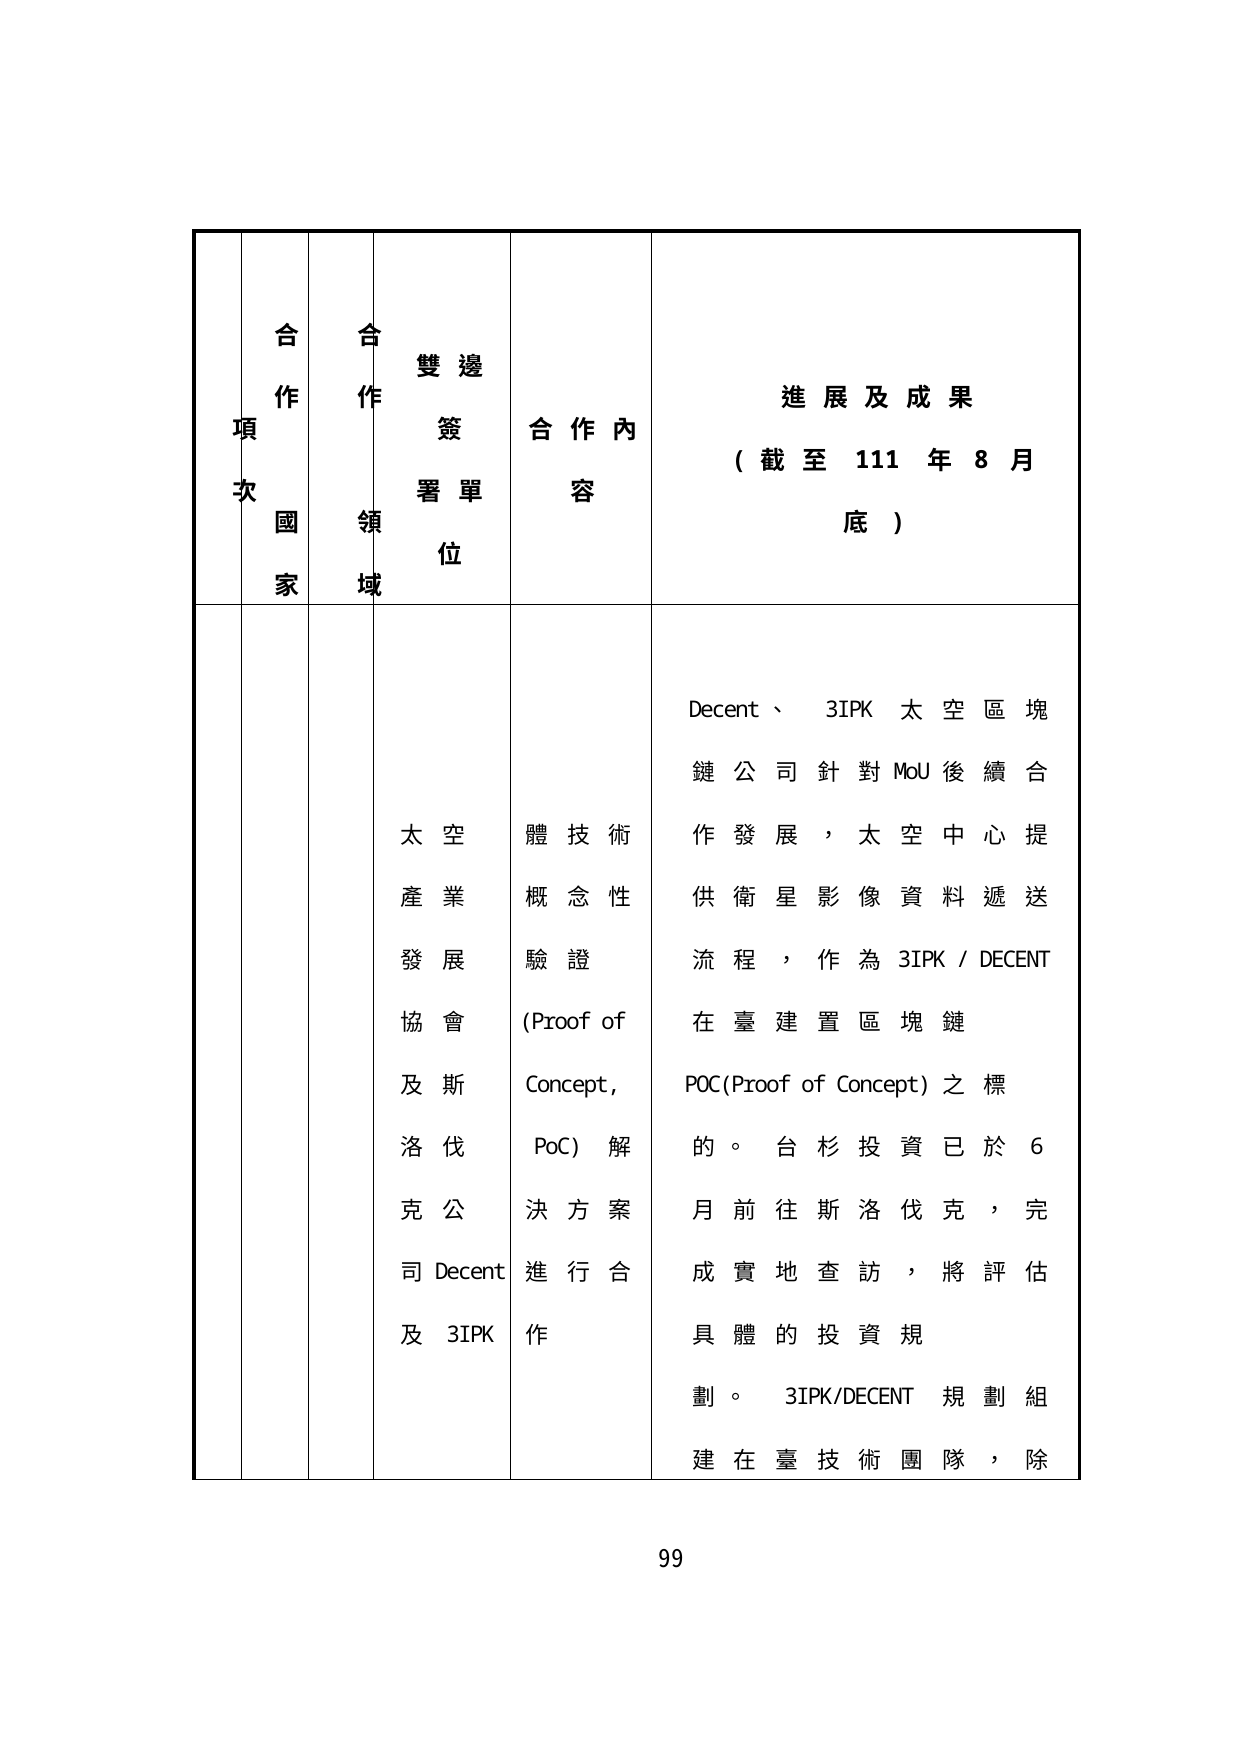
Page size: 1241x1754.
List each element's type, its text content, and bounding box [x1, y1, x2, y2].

table_header 雙邊簽 署單位 [374, 233, 510, 604]
table_cell Decent、3IPK太空區塊鏈公司針對MoU後續合作發展，太空中心提供衛星影像資料遞送流程，作為3IPK / DECENT在臺建置區塊鏈POC(Proof of Concept)之標的。台杉投資已於6月前往斯洛伐克，完成實地查訪，將評估具體的投資規劃。3IPK/DECENT規劃組建在臺技術團隊，除 [652, 605, 1078, 1479]
table_header 合作內容 [511, 233, 651, 604]
table_header 進展及成果 (截至111年8月底) [652, 233, 1078, 604]
table_cell 體技術概念性驗證(Proof of Concept, PoC)解決方案進行合作 [511, 605, 651, 1479]
table_header 項次 [196, 233, 241, 604]
table_cell 我方臺灣太空產業發展協會及斯洛伐克公司Decent及3IPK [374, 605, 510, 1479]
table_cell [242, 605, 308, 1479]
table_cell [196, 605, 241, 1479]
table_header 合作 領域 [309, 233, 373, 604]
table_header 合作 國家 [242, 233, 308, 604]
table_cell 太空 [309, 605, 373, 1479]
